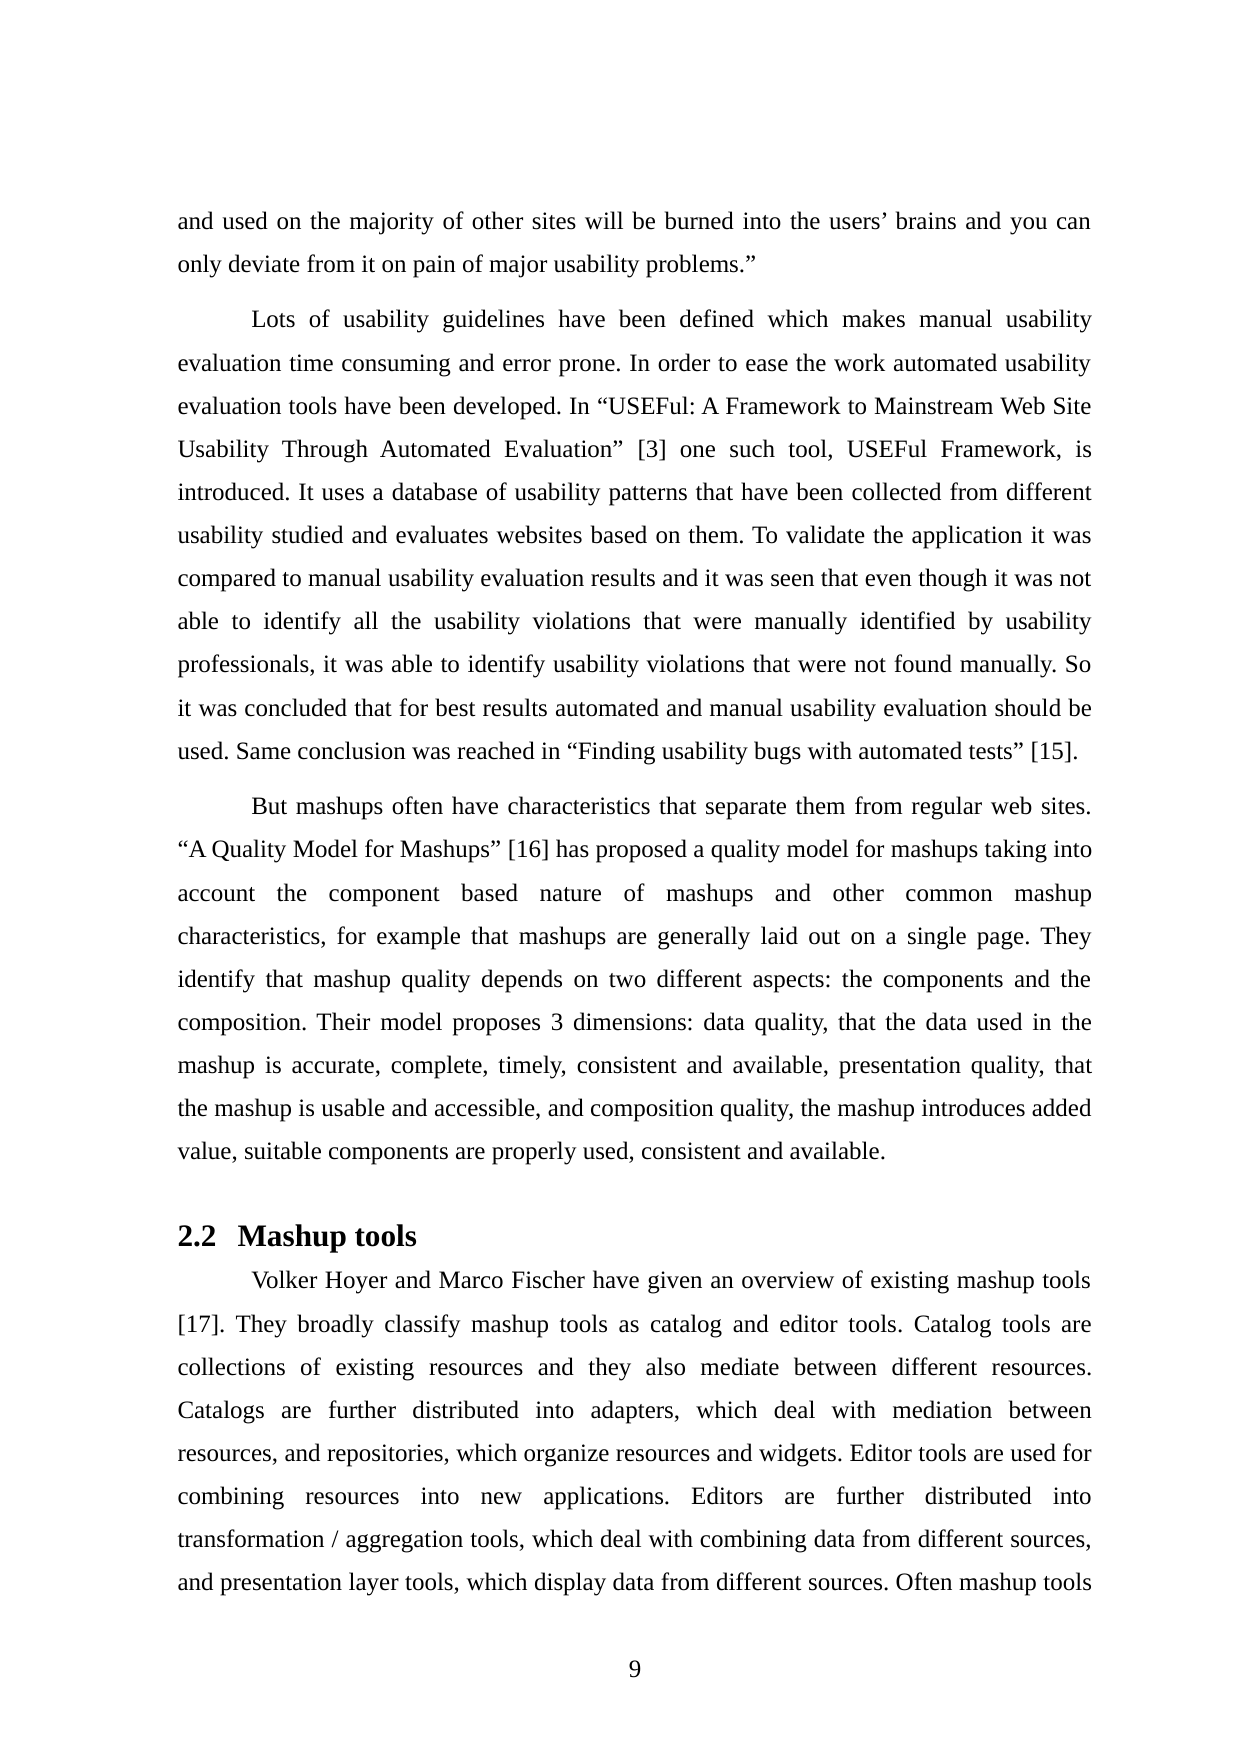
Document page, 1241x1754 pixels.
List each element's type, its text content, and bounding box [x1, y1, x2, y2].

subtitle Mashup tools [177, 1217, 1093, 1253]
text Lots of usability guidelines have been defined which makes manual usability evaluation time consuming and error prone. In order to ease the work automated usability evaluation tools have been developed. In “USEFul: A Framework to Mainstream Web Site Usability Through Automated Evaluation” [3] one such tool, USEFul Framework, is introduced. It uses a database of usability patterns that have been collected from different usability studied and evaluates websites based on them. To validate the application it was compared to manual usability evaluation results and it was seen that even though it was not able to identify all the usability violations that were manually identified by usability professionals, it was able to identify usability violations that were not found manually. So it was concluded that for best results automated and manual usability evaluation should be used. Same conclusion was reached in “Finding usability bugs with automated tests” [15]. [177, 304, 1093, 764]
text and used on the majority of other sites will be burned into the users’ brains and you can only deviate from it on pain of major usability problems.” [177, 206, 1093, 278]
text But mashups often have characteristics that separate them from regular web sites. “A Quality Model for Mashups” [16] has proposed a quality model for mashups taking into account the component based nature of mashups and other common mashup characteristics, for example that mashups are generally laid out on a single page. They identify that mashup quality depends on two different aspects: the components and the composition. Their model proposes 3 dimensions: data quality, that the data used in the mashup is accurate, complete, timely, consistent and available, presentation quality, that the mashup is usable and accessible, and composition quality, the mashup introduces added value, suitable components are properly used, consistent and available. [177, 791, 1093, 1165]
text Volker Hoyer and Marco Fischer have given an overview of existing mashup tools [17]. They broadly classify mashup tools as catalog and editor tools. Catalog tools are collections of existing resources and they also mediate between different resources. Catalogs are further distributed into adapters, which deal with mediation between resources, and repositories, which organize resources and widgets. Editor tools are used for combining resources into new applications. Editors are further distributed into transformation / aggregation tools, which deal with combining data from different sources, and presentation layer tools, which display data from different sources. Often mashup tools [177, 1266, 1093, 1596]
